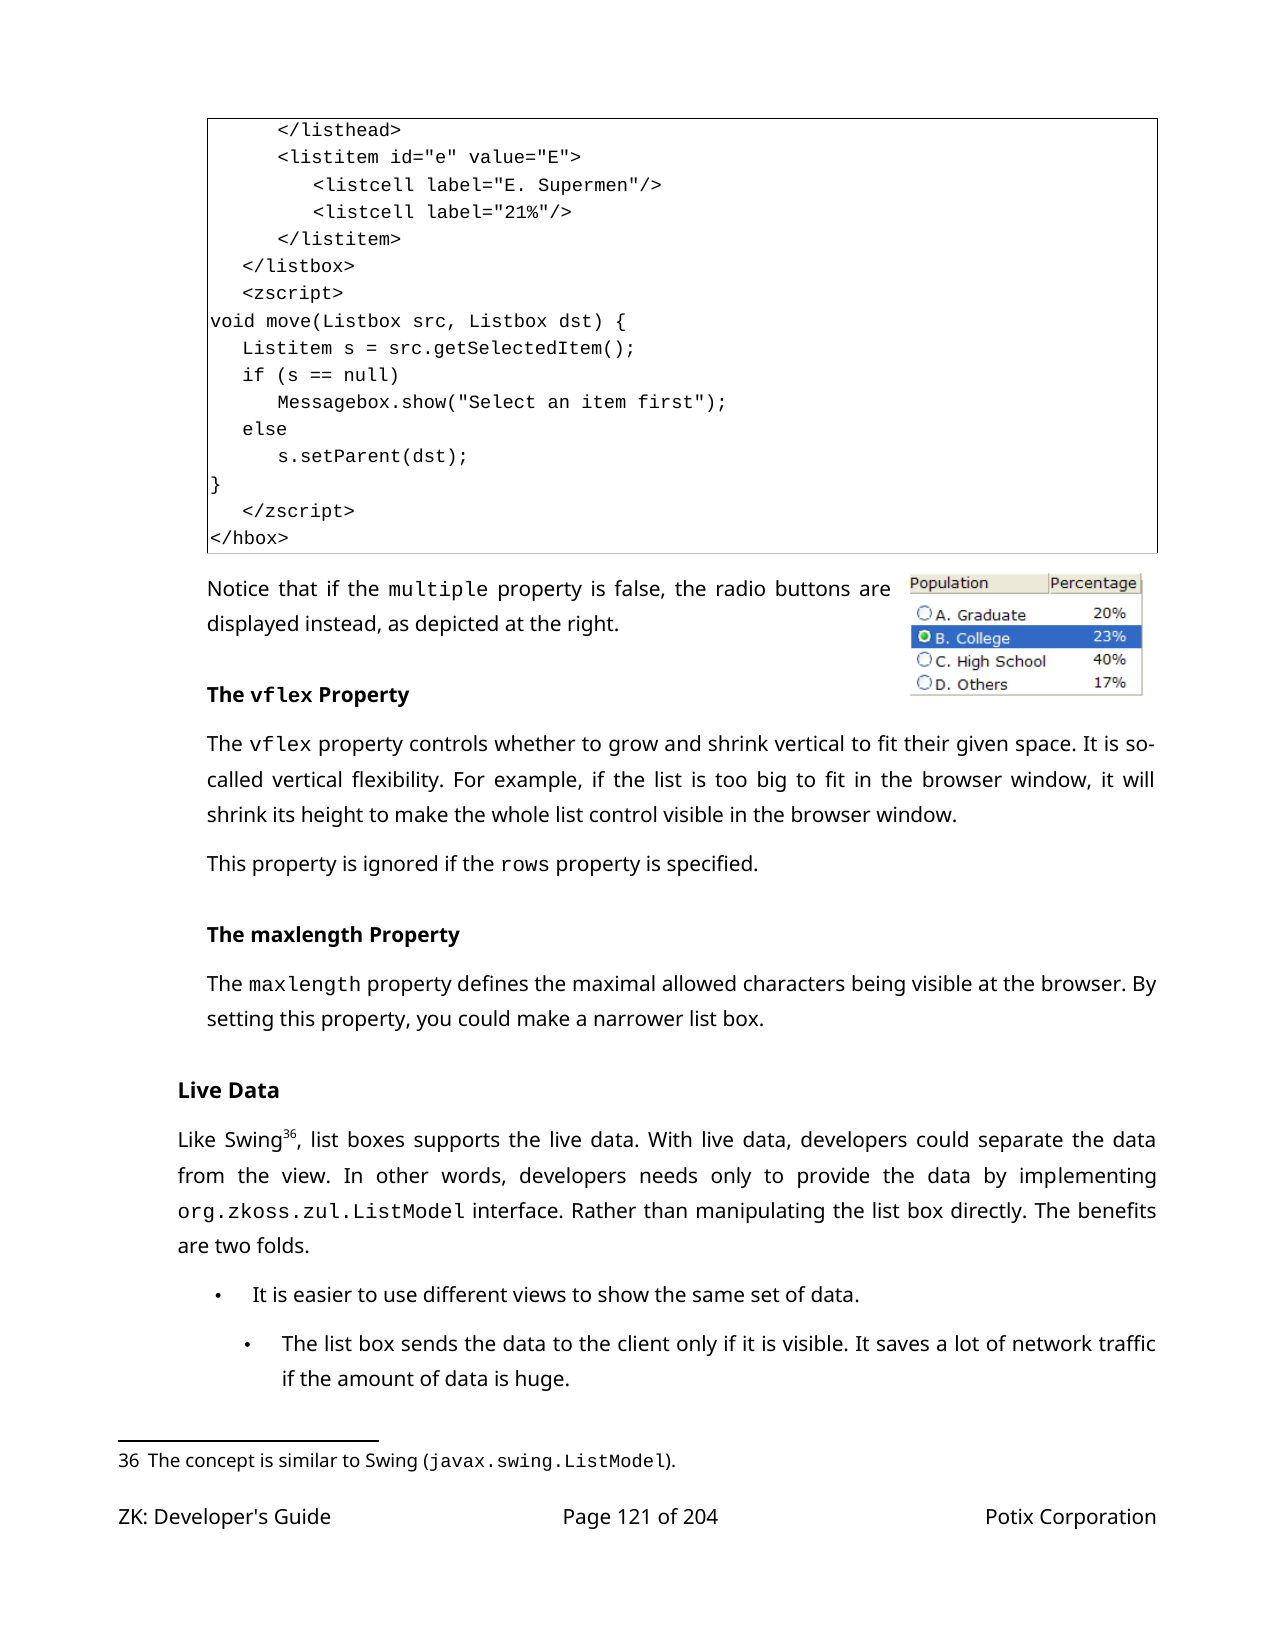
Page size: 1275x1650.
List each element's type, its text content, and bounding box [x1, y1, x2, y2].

text void move(Listbox src, Listbox dst) { [208, 308, 1157, 333]
subtitle The maxlength Property [207, 920, 1157, 948]
list The list box sends the data to the client only if it is visible. It saves a lot of network traffic if the amount of data is huge. [244, 1329, 1157, 1393]
text <listcell label="21%"/> [208, 200, 1157, 224]
text } [208, 472, 1157, 496]
list It is easier to use different views to show the same set of data. [215, 1280, 1157, 1309]
text Listitem s = src.getSelectedItem(); [208, 336, 1157, 360]
text </hbox> [208, 526, 1157, 553]
text The concept is similar to Swing (javax.swing.ListModel). [118, 1447, 1157, 1473]
text <listitem id="e" value="E"> [208, 145, 1157, 169]
text if (s == null) [208, 363, 1157, 387]
text </listbox> [208, 254, 1157, 278]
text <zscript> [208, 281, 1157, 306]
text Like Swing, list boxes supports the live data. With live data, developers could separate the data from the view. In other words, developers needs only to provide the data by implementing org.zkoss.zul.ListModel interface. Rather than manipulating the list box directly. The benefits are two folds. [177, 1126, 1157, 1260]
text Messagebox.show("Select an item first"); [208, 390, 1157, 414]
text This property is ignored if the rows property is specified. [207, 849, 1157, 877]
text <listcell label="E. Supermen"/> [208, 172, 1157, 197]
text The vflex property controls whether to grow and shrink vertical to fit their given space. It is so-called vertical flexibility. For example, if the list is too big to fit in the browser window, it will shrink its height to make the whole list control visible in the browser window. [207, 729, 1157, 828]
text The maxlength property defines the maximal allowed characters being visible at the browser. By setting this property, you could make a narrower list box. [207, 969, 1157, 1032]
text </listhead> [208, 119, 1157, 142]
text </zscript> [208, 499, 1157, 523]
text s.setParent(dst); [208, 444, 1157, 469]
subtitle Live Data [177, 1075, 1157, 1105]
text </listitem> [208, 227, 1157, 251]
text Notice that if the multiple property is false, the radio buttons are displayed instead, as depicted at the right. [207, 574, 909, 638]
subtitle The vflex Property [207, 680, 1157, 709]
picture [909, 573, 1144, 698]
text else [208, 417, 1157, 441]
